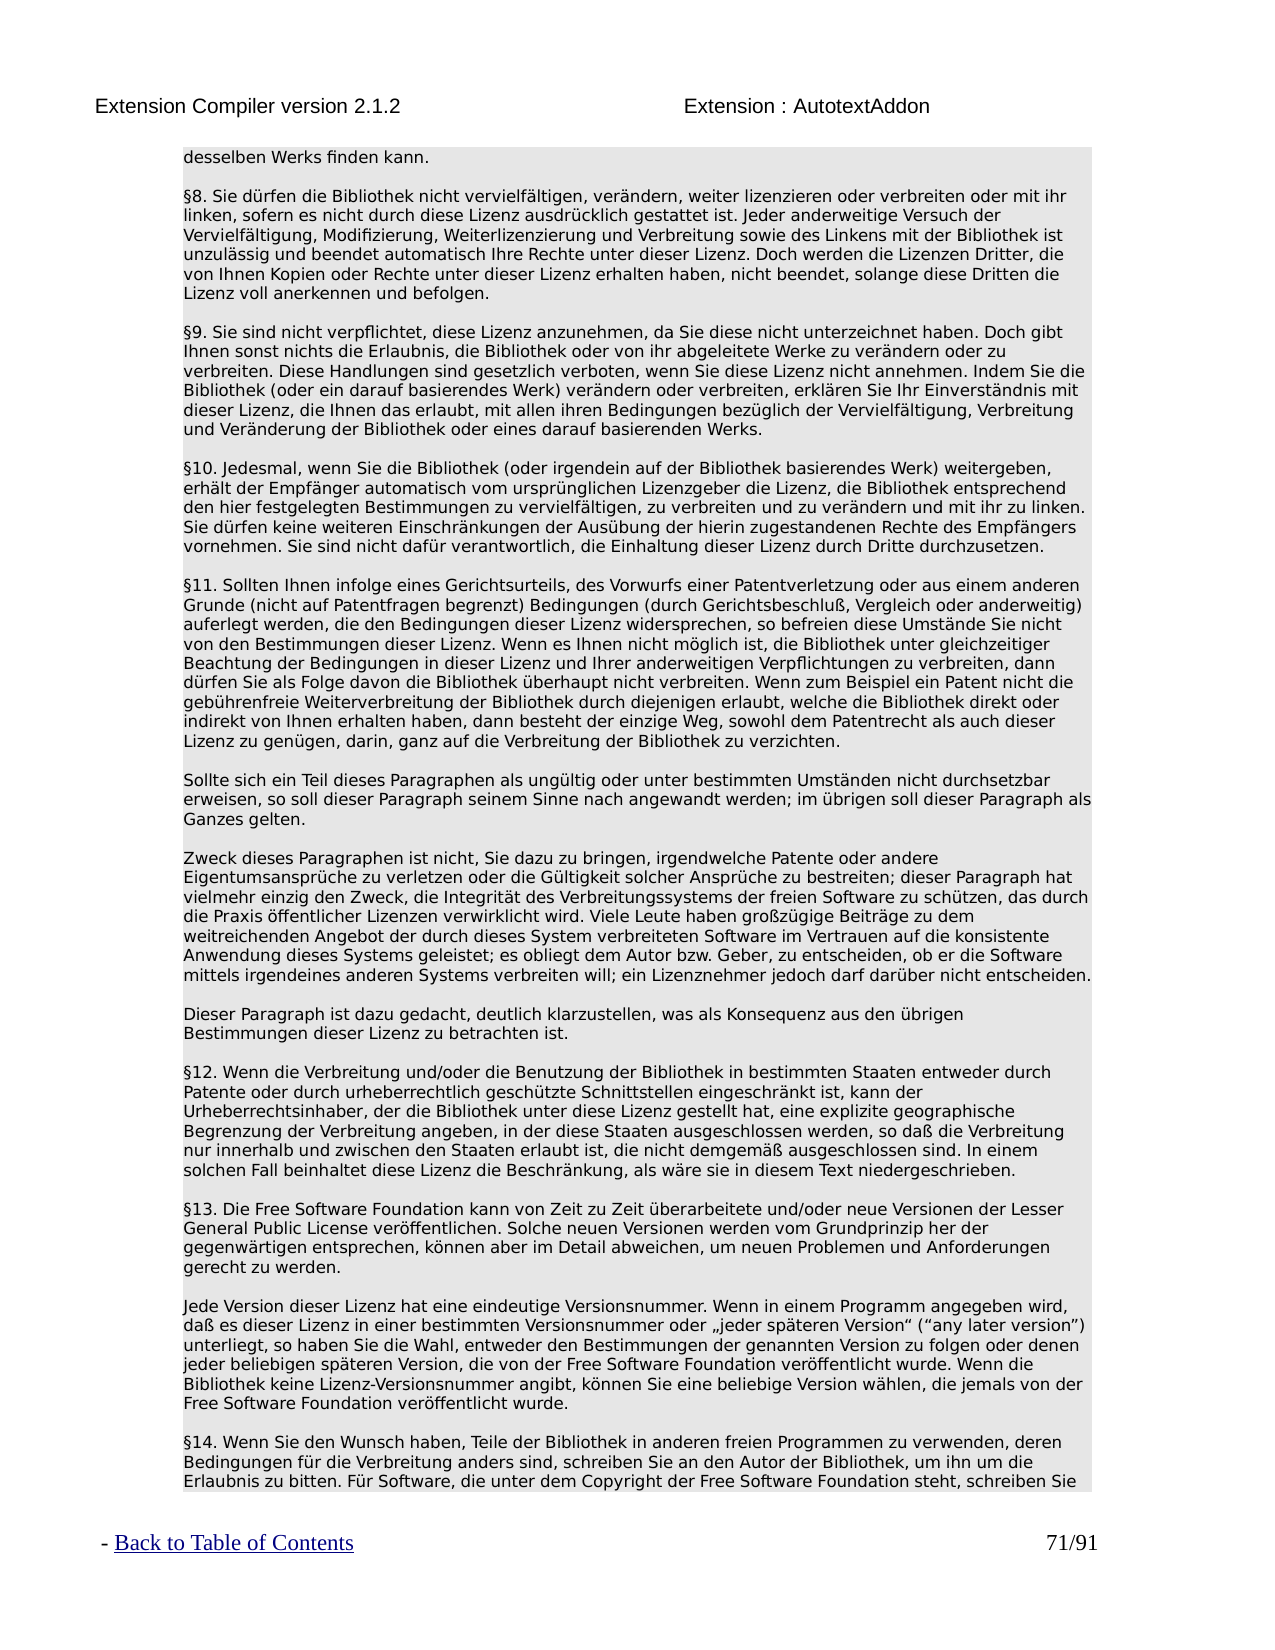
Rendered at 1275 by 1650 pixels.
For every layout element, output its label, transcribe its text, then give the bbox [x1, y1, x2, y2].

text §13. Die Free Software Foundation kann von Zeit zu Zeit überarbeitete und/oder neue Versionen der Lesser General Public License veröffentlichen. Solche neuen Versionen werden vom Grundprinzip her der gegenwärtigen entsprechen, können aber im Detail abweichen, um neuen Problemen und Anforderungen gerecht zu werden. [183, 1199, 1092, 1277]
text Jede Version dieser Lizenz hat eine eindeutige Versionsnummer. Wenn in einem Programm angegeben wird, daß es dieser Lizenz in einer bestimmten Versionsnummer oder „jeder späteren Version“ (“any later version”) unterliegt, so haben Sie die Wahl, entweder den Bestimmungen der genannten Version zu folgen oder denen jeder beliebigen späteren Version, die von der Free Software Foundation veröffentlicht wurde. Wenn die Bibliothek keine Lizenz-Versionsnummer angibt, können Sie eine beliebige Version wählen, die jemals von der Free Software Foundation veröffentlicht wurde. [183, 1297, 1092, 1414]
text §9. Sie sind nicht verpflichtet, diese Lizenz anzunehmen, da Sie diese nicht unterzeichnet haben. Doch gibt Ihnen sonst nichts die Erlaubnis, die Bibliothek oder von ihr abgeleitete Werke zu verändern oder zu verbreiten. Diese Handlungen sind gesetzlich verboten, wenn Sie diese Lizenz nicht annehmen. Indem Sie die Bibliothek (oder ein darauf basierendes Werk) verändern oder verbreiten, erklären Sie Ihr Einverständnis mit dieser Lizenz, die Ihnen das erlaubt, mit allen ihren Bedingungen bezüglich der Vervielfältigung, Verbreitung und Veränderung der Bibliothek oder eines darauf basierenden Werks. [183, 323, 1092, 440]
text Dieser Paragraph ist dazu gedacht, deutlich klarzustellen, was als Konsequenz aus den übrigen Bestimmungen dieser Lizenz zu betrachten ist. [183, 1004, 1092, 1043]
text §14. Wenn Sie den Wunsch haben, Teile der Bibliothek in anderen freien Programmen zu verwenden, deren Bedingungen für die Verbreitung anders sind, schreiben Sie an den Autor der Bibliothek, um ihn um die Erlaubnis zu bitten. Für Software, die unter dem Copyright der Free Software Foundation steht, schreiben Sie [183, 1433, 1092, 1492]
text Sollte sich ein Teil dieses Paragraphen als ungültig oder unter bestimmten Umständen nicht durchsetzbar erweisen, so soll dieser Paragraph seinem Sinne nach angewandt werden; im übrigen soll dieser Paragraph als Ganzes gelten. [183, 771, 1092, 829]
text §11. Sollten Ihnen infolge eines Gerichtsurteils, des Vorwurfs einer Patentverletzung oder aus einem anderen Grunde (nicht auf Patentfragen begrenzt) Bedingungen (durch Gerichtsbeschluß, Vergleich oder anderweitig) auferlegt werden, die den Bedingungen dieser Lizenz widersprechen, so befreien diese Umstände Sie nicht von den Bestimmungen dieser Lizenz. Wenn es Ihnen nicht möglich ist, die Bibliothek unter gleichzeitiger Beachtung der Bedingungen in dieser Lizenz und Ihrer anderweitigen Verpflichtungen zu verbreiten, dann dürfen Sie als Folge davon die Bibliothek überhaupt nicht verbreiten. Wenn zum Beispiel ein Patent nicht die gebührenfreie Weiterverbreitung der Bibliothek durch diejenigen erlaubt, welche die Bibliothek direkt oder indirekt von Ihnen erhalten haben, dann besteht der einzige Weg, sowohl dem Patentrecht als auch dieser Lizenz zu genügen, darin, ganz auf die Verbreitung der Bibliothek zu verzichten. [183, 576, 1092, 751]
text §8. Sie dürfen die Bibliothek nicht vervielfältigen, verändern, weiter lizenzieren oder verbreiten oder mit ihr linken, sofern es nicht durch diese Lizenz ausdrücklich gestattet ist. Jeder anderweitige Versuch der Vervielfältigung, Modifizierung, Weiterlizenzierung und Verbreitung sowie des Linkens mit der Bibliothek ist unzulässig und beendet automatisch Ihre Rechte unter dieser Lizenz. Doch werden die Lizenzen Dritter, die von Ihnen Kopien oder Rechte unter dieser Lizenz erhalten haben, nicht beendet, solange diese Dritten die Lizenz voll anerkennen und befolgen. [183, 186, 1092, 303]
text §12. Wenn die Verbreitung und/oder die Benutzung der Bibliothek in bestimmten Staaten entweder durch Patente oder durch urheberrechtlich geschützte Schnittstellen eingeschränkt ist, kann der Urheberrechtsinhaber, der die Bibliothek unter diese Lizenz gestellt hat, eine explizite geographische Begrenzung der Verbreitung angeben, in der diese Staaten ausgeschlossen werden, so daß die Verbreitung nur innerhalb und zwischen den Staaten erlaubt ist, die nicht demgemäß ausgeschlossen sind. In einem solchen Fall beinhaltet diese Lizenz die Beschränkung, als wäre sie in diesem Text niedergeschrieben. [183, 1063, 1092, 1180]
text §10. Jedesmal, wenn Sie die Bibliothek (oder irgendein auf der Bibliothek basierendes Werk) weitergeben, erhält der Empfänger automatisch vom ursprünglichen Lizenzgeber die Lizenz, die Bibliothek entsprechend den hier festgelegten Bestimmungen zu vervielfältigen, zu verbreiten und zu verändern und mit ihr zu linken. Sie dürfen keine weiteren Einschränkungen der Ausübung der hierin zugestandenen Rechte des Empfängers vornehmen. Sie sind nicht dafür verantwortlich, die Einhaltung dieser Lizenz durch Dritte durchzusetzen. [183, 459, 1092, 557]
text desselben Werks finden kann. [183, 147, 1092, 167]
text Zweck dieses Paragraphen ist nicht, Sie dazu zu bringen, irgendwelche Patente oder andere Eigentumsansprüche zu verletzen oder die Gültigkeit solcher Ansprüche zu bestreiten; dieser Paragraph hat vielmehr einzig den Zweck, die Integrität des Verbreitungssystems der freien Software zu schützen, das durch die Praxis öffentlicher Lizenzen verwirklicht wird. Viele Leute haben großzügige Beiträge zu dem weitreichenden Angebot der durch dieses System verbreiteten Software im Vertrauen auf die konsistente Anwendung dieses Systems geleistet; es obliegt dem Autor bzw. Geber, zu entscheiden, ob er die Software mittels irgendeines anderen Systems verbreiten will; ein Lizenznehmer jedoch darf darüber nicht entscheiden. [183, 849, 1092, 985]
